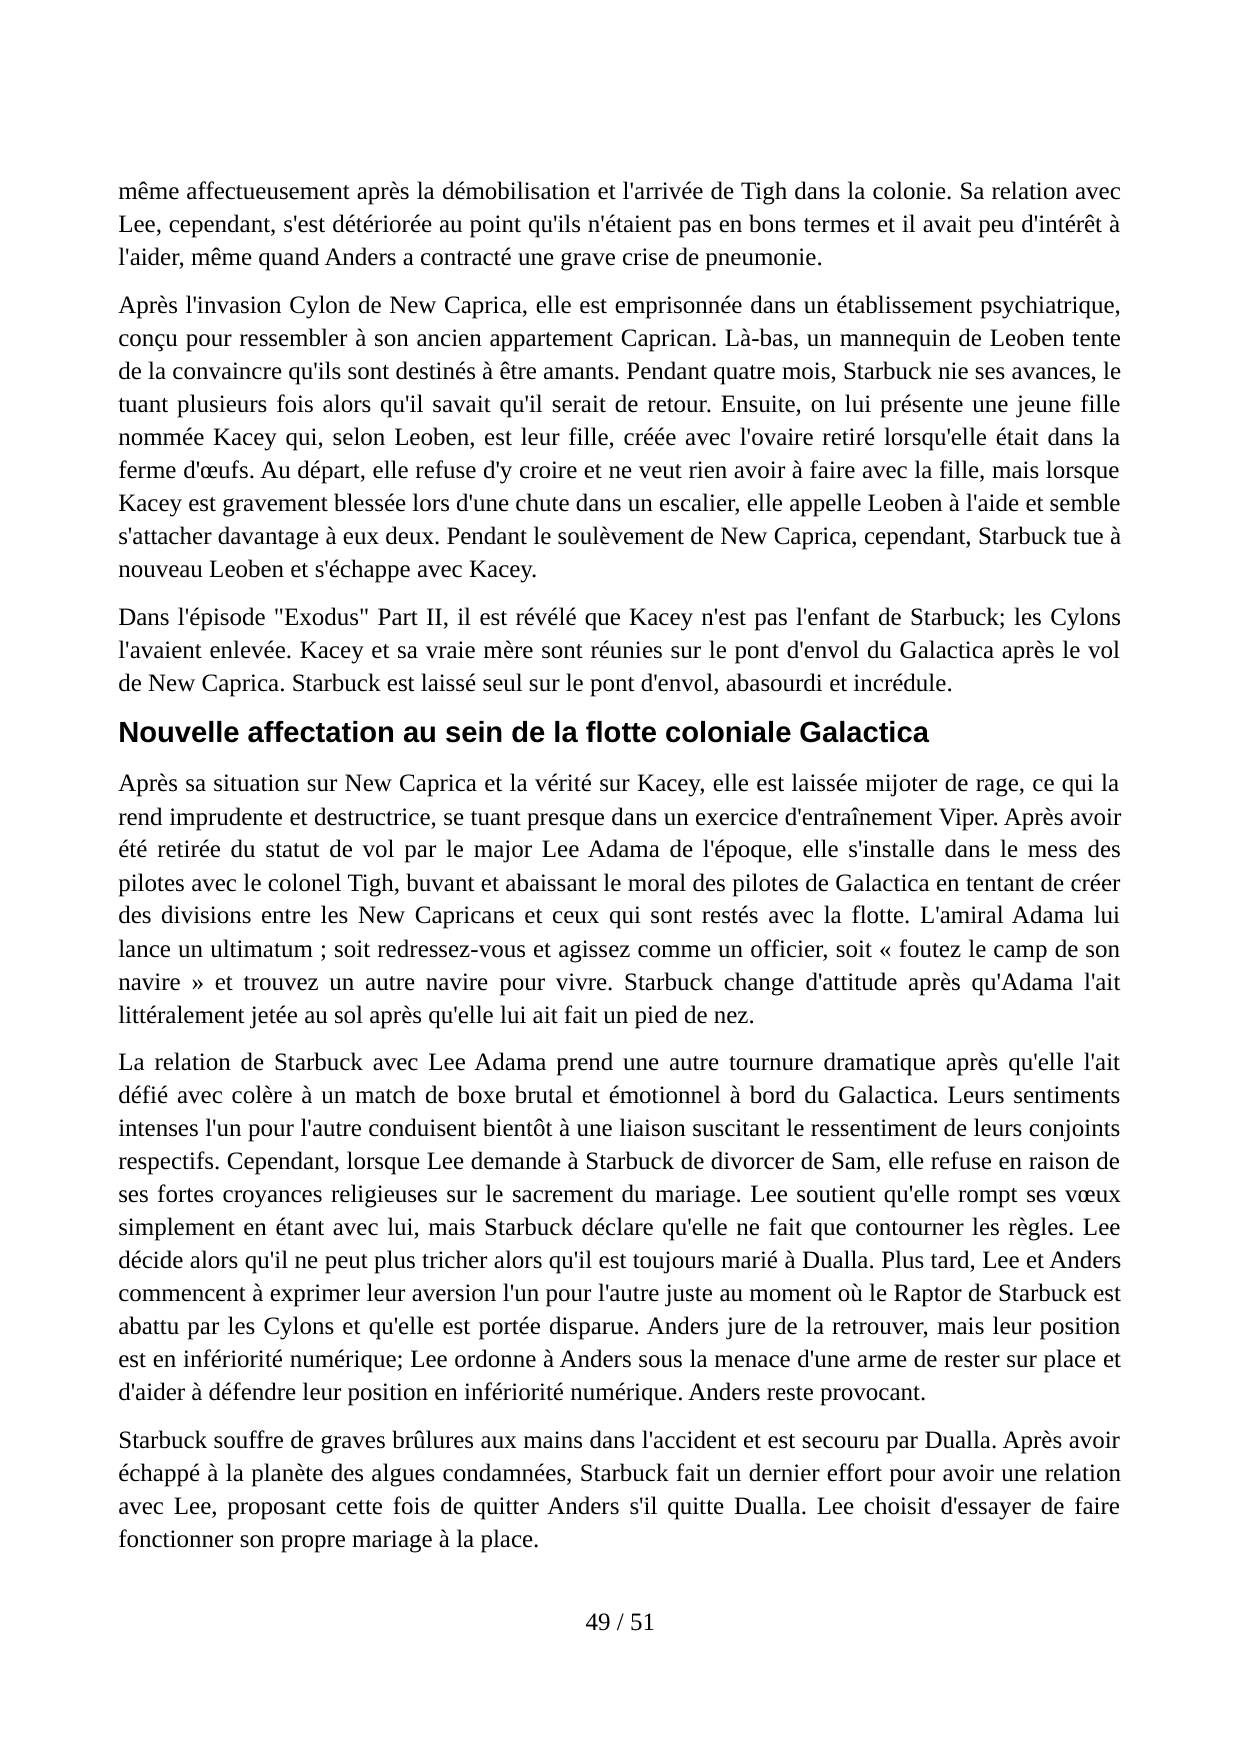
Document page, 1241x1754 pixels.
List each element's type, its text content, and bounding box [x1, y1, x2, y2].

text Starbuck souffre de graves brûlures aux mains dans l'accident et est secouru par Dualla. Après avoir échappé à la planète des algues condamnées, Starbuck fait un dernier effort pour avoir une relation avec Lee, proposant cette fois de quitter Anders s'il quitte Dualla. Lee choisit d'essayer de faire fonctionner son propre mariage à la place. [118, 1425, 1122, 1553]
text La relation de Starbuck avec Lee Adama prend une autre tournure dramatique après qu'elle l'ait défié avec colère à un match de boxe brutal et émotionnel à bord du Galactica. Leurs sentiments intenses l'un pour l'autre conduisent bientôt à une liaison suscitant le ressentiment de leurs conjoints respectifs. Cependant, lorsque Lee demande à Starbuck de divorcer de Sam, elle refuse en raison de ses fortes croyances religieuses sur le sacrement du mariage. Lee soutient qu'elle rompt ses vœux simplement en étant avec lui, mais Starbuck déclare qu'elle ne fait que contourner les règles. Lee décide alors qu'il ne peut plus tricher alors qu'il est toujours marié à Dualla. Plus tard, Lee et Anders commencent à exprimer leur aversion l'un pour l'autre juste au moment où le Raptor de Starbuck est abattu par les Cylons et qu'elle est portée disparue. Anders jure de la retrouver, mais leur position est en infériorité numérique; Lee ordonne à Anders sous la menace d'une arme de rester sur place et d'aider à défendre leur position en infériorité numérique. Anders reste provocant. [118, 1047, 1122, 1406]
text Après sa situation sur New Caprica et la vérité sur Kacey, elle est laissée mijoter de rage, ce qui la rend imprudente et destructrice, se tuant presque dans un exercice d'entraînement Viper. Après avoir été retirée du statut de vol par le major Lee Adama de l'époque, elle s'installe dans le mess des pilotes avec le colonel Tigh, buvant et abaissant le moral des pilotes de Galactica en tentant de créer des divisions entre les New Capricans et ceux qui sont restés avec la flotte. L'amiral Adama lui lance un ultimatum ; soit redressez-vous et agissez comme un officier, soit « foutez le camp de son navire » et trouvez un autre navire pour vivre. Starbuck change d'attitude après qu'Adama l'ait littéralement jetée au sol après qu'elle lui ait fait un pied de nez. [118, 768, 1122, 1028]
text même affectueusement après la démobilisation et l'arrivée de Tigh dans la colonie. Sa relation avec Lee, cependant, s'est détériorée au point qu'ils n'étaient pas en bons termes et il avait peu d'intérêt à l'aider, même quand Anders a contracté une grave crise de pneumonie. [118, 176, 1122, 271]
text Dans l'épisode "Exodus" Part II, il est révélé que Kacey n'est pas l'enfant de Starbuck; les Cylons l'avaient enlevée. Kacey et sa vraie mère sont réunies sur le pont d'envol du Galactica après le vol de New Caprica. Starbuck est laissé seul sur le pont d'envol, abasourdi et incrédule. [118, 602, 1122, 697]
text Après l'invasion Cylon de New Caprica, elle est emprisonnée dans un établissement psychiatrique, conçu pour ressembler à son ancien appartement Caprican. Là-bas, un mannequin de Leoben tente de la convaincre qu'ils sont destinés à être amants. Pendant quatre mois, Starbuck nie ses avances, le tuant plusieurs fois alors qu'il savait qu'il serait de retour. Ensuite, on lui présente une jeune fille nommée Kacey qui, selon Leoben, est leur fille, créée avec l'ovaire retiré lorsqu'elle était dans la ferme d'œufs. Au départ, elle refuse d'y croire et ne veut rien avoir à faire avec la fille, mais lorsque Kacey est gravement blessée lors d'une chute dans un escalier, elle appelle Leoben à l'aide et semble s'attacher davantage à eux deux. Pendant le soulèvement de New Caprica, cependant, Starbuck tue à nouveau Leoben et s'échappe avec Kacey. [118, 290, 1122, 583]
text Nouvelle affectation au sein de la flotte coloniale Galactica [118, 715, 1122, 749]
